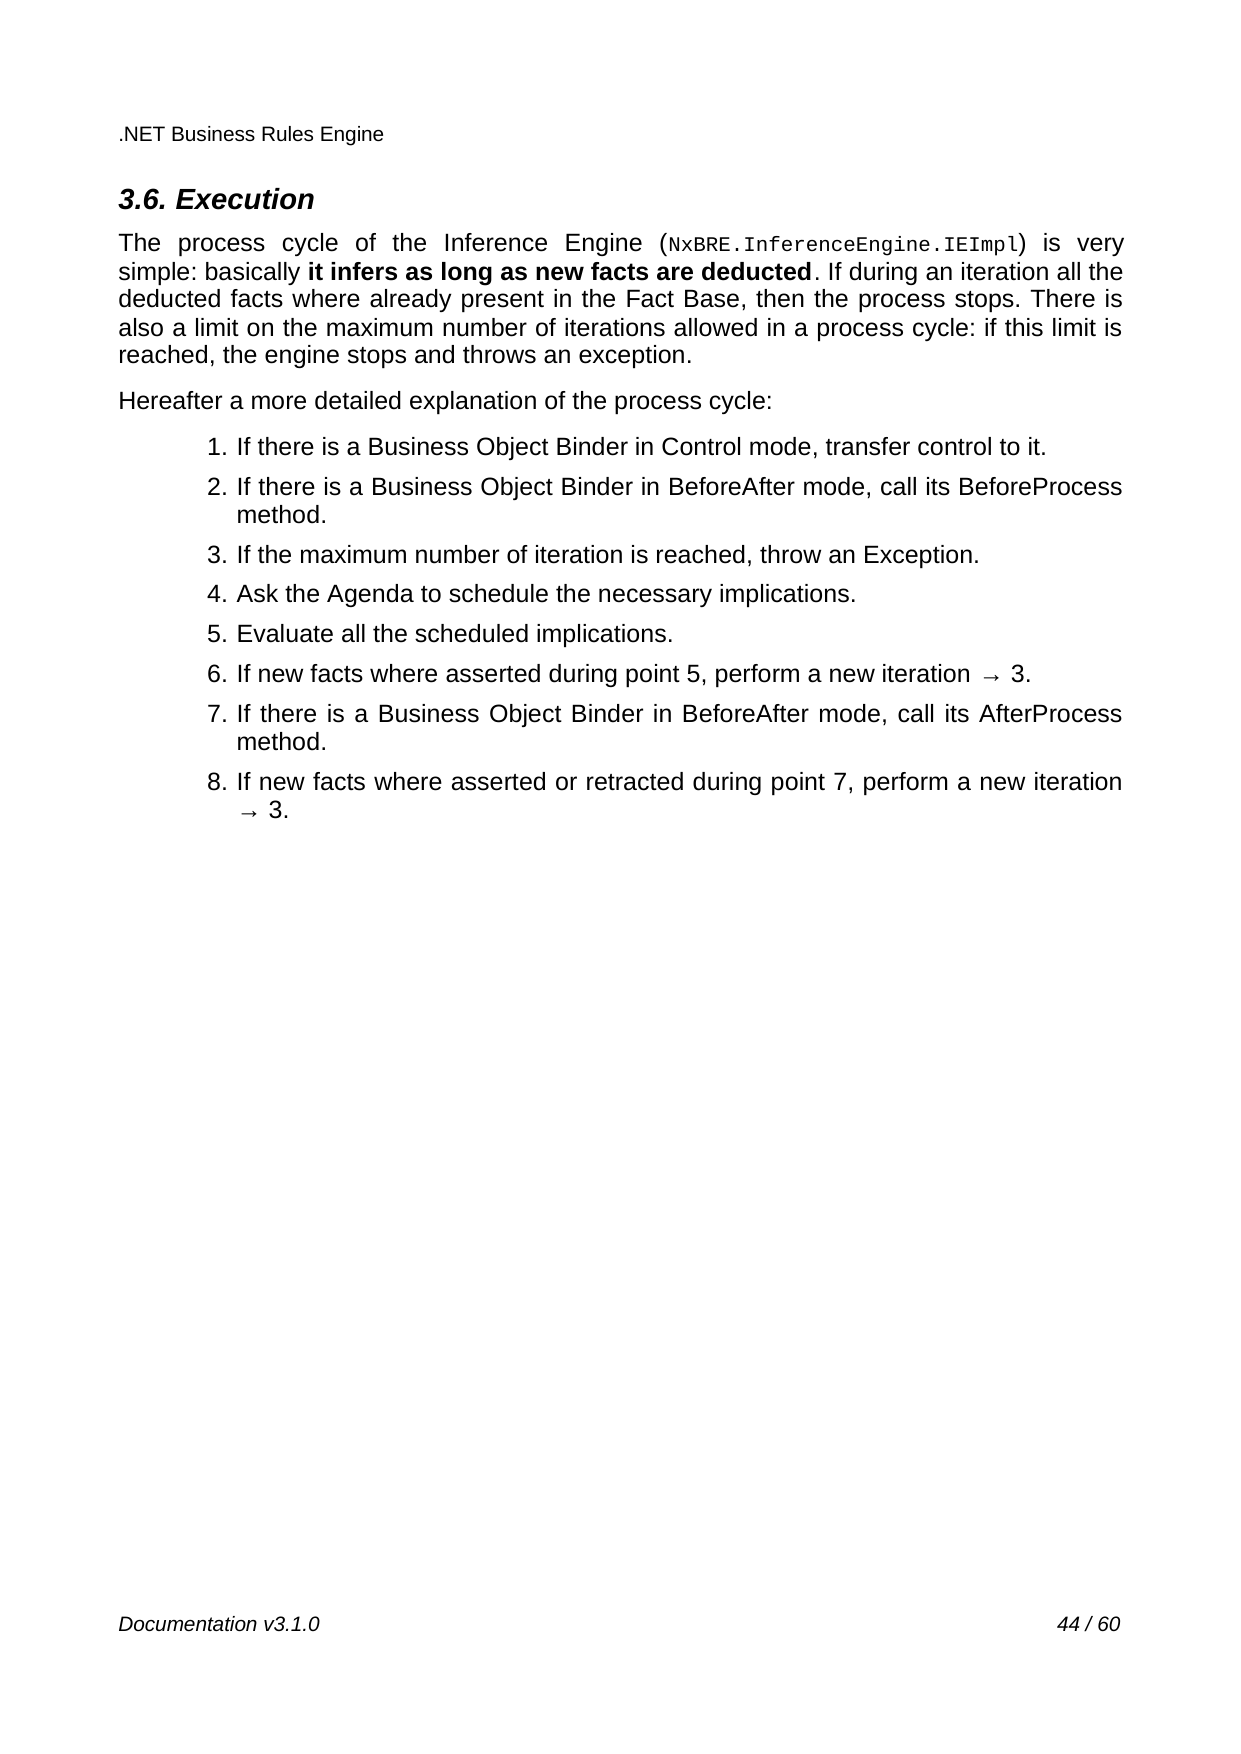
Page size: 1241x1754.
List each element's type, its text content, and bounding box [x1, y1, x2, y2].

list If new facts where asserted or retracted during point 7, perform a new iteration → 3. [207, 767, 1124, 823]
list If there is a Business Object Binder in BeforeAfter mode, call its AfterProcess method. [207, 699, 1124, 756]
text The process cycle of the Inference Engine (NxBRE.InferenceEngine.IEImpl) is very simple: basically it infers as long as new facts are deducted. If during an iteration all the deducted facts where already present in the Fact Base, then the process stops. There is also a limit on the maximum number of iterations allowed in a process cycle: if this limit is reached, the engine stops and throws an exception. [118, 228, 1124, 369]
list Ask the Agenda to schedule the necessary implications. [207, 580, 1124, 608]
text Hereafter a more detailed explanation of the process cycle: [118, 387, 1124, 415]
list If new facts where asserted during point 5, perform a new iteration → 3. [207, 660, 1124, 688]
subtitle Execution [118, 183, 1124, 216]
list Evaluate all the scheduled implications. [207, 620, 1124, 648]
list If the maximum number of iteration is reached, throw an Exception. [207, 540, 1124, 568]
list If there is a Business Object Binder in BeforeAfter mode, call its BeforeProcess method. [207, 472, 1124, 528]
list If there is a Business Object Binder in Control mode, transfer control to it. [207, 433, 1124, 461]
